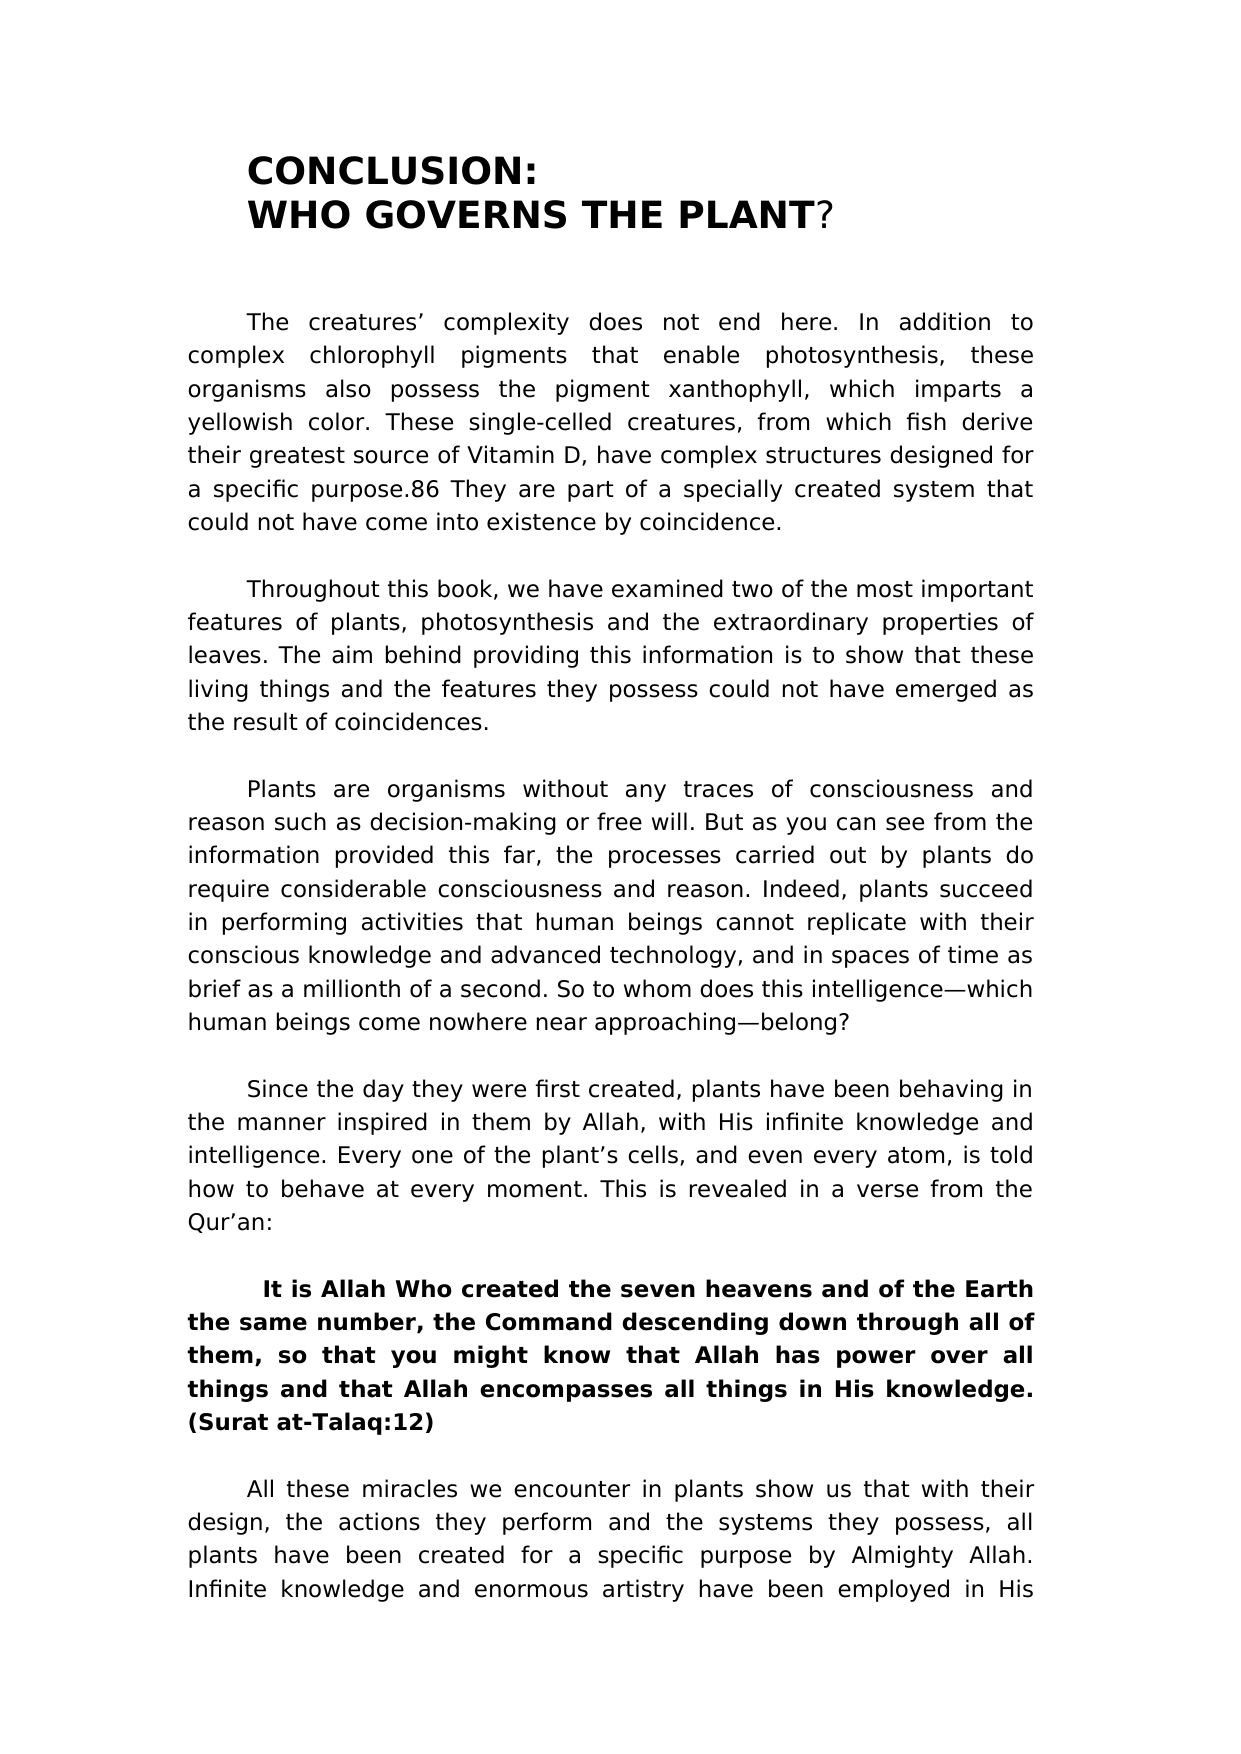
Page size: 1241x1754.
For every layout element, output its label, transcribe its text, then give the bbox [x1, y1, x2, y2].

text It is Allah Who created the seven heavens and of the Earth the same number, the Command descending down through all of them, so that you might know that Allah has power over all things and that Allah encompasses all things in His knowledge. (Surat at-Talaq:12) [187, 1271, 1035, 1437]
text Throughout this book, we have examined two of the most important features of plants, photosynthesis and the extraordinary properties of leaves. The aim behind providing this information is to show that these living things and the features they possess could not have emerged as the result of coincidences. [187, 571, 1035, 737]
text CONCLUSION: [187, 150, 1035, 194]
text WHO GOVERNS THE PLANT? [187, 194, 1035, 237]
text Since the day they were first created, plants have been behaving in the manner inspired in them by Allah, with His infinite knowledge and intelligence. Every one of the plant’s cells, and even every atom, is told how to behave at every moment. This is revealed in a verse from the Qur’an: [187, 1071, 1035, 1237]
text All these miracles we encounter in plants show us that with their design, the actions they perform and the systems they possess, all plants have been created for a specific purpose by Almighty Allah. Infinite knowledge and enormous artistry have been employed in His [187, 1471, 1035, 1604]
text Plants are organisms without any traces of consciousness and reason such as decision-making or free will. But as you can see from the information provided this far, the processes carried out by plants do require considerable consciousness and reason. Indeed, plants succeed in performing activities that human beings cannot replicate with their conscious knowledge and advanced technology, and in spaces of time as brief as a millionth of a second. So to whom does this intelligence—which human beings come nowhere near approaching—belong? [187, 771, 1035, 1037]
text The creatures’ complexity does not end here. In addition to complex chlorophyll pigments that enable photosynthesis, these organisms also possess the pigment xanthophyll, which imparts a yellowish color. These single-celled creatures, from which fish derive their greatest source of Vitamin D, have complex structures designed for a specific purpose.86 They are part of a specially created system that could not have come into existence by coincidence. [187, 304, 1035, 537]
